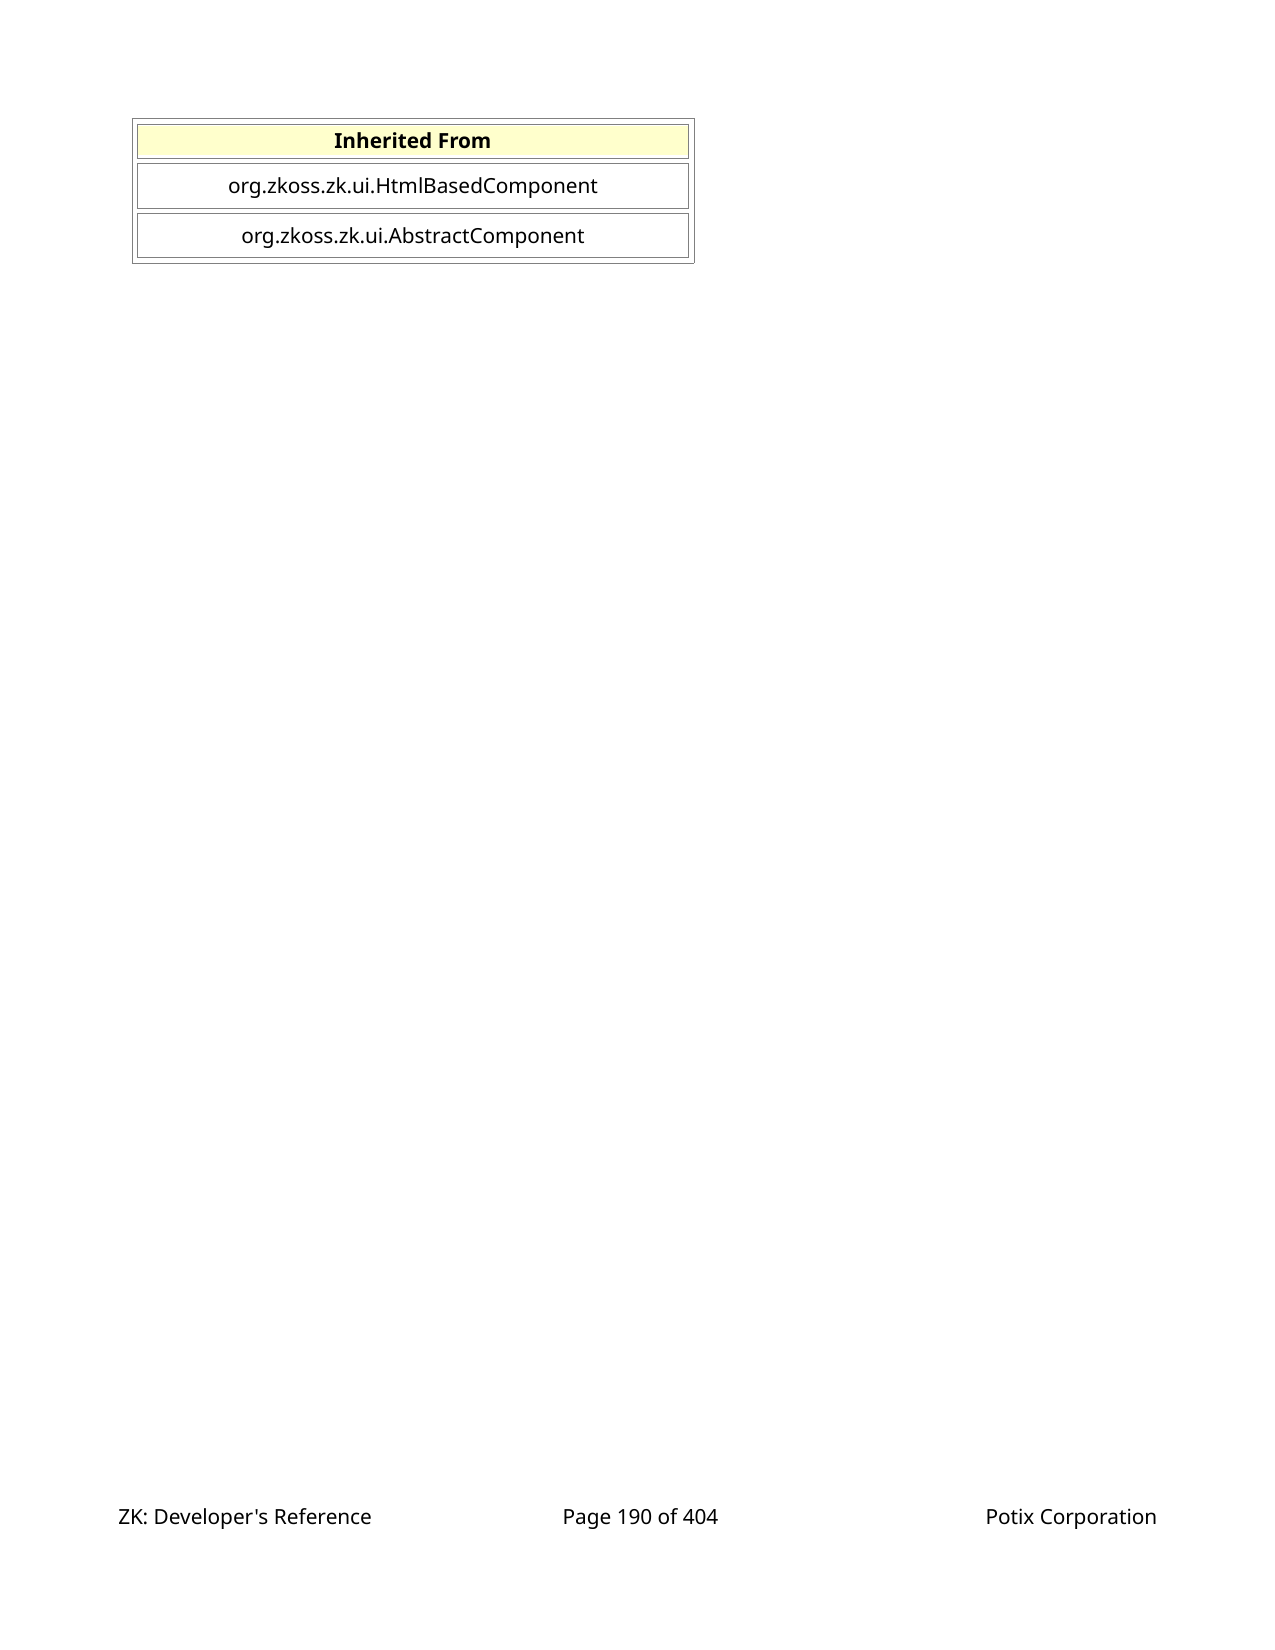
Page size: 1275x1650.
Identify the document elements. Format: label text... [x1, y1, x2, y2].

table_cell org.zkoss.zk.ui.HtmlBasedComponent [134, 158, 691, 207]
table_header Inherited From [134, 119, 691, 158]
table_cell org.zkoss.zk.ui.AbstractComponent [134, 208, 691, 257]
